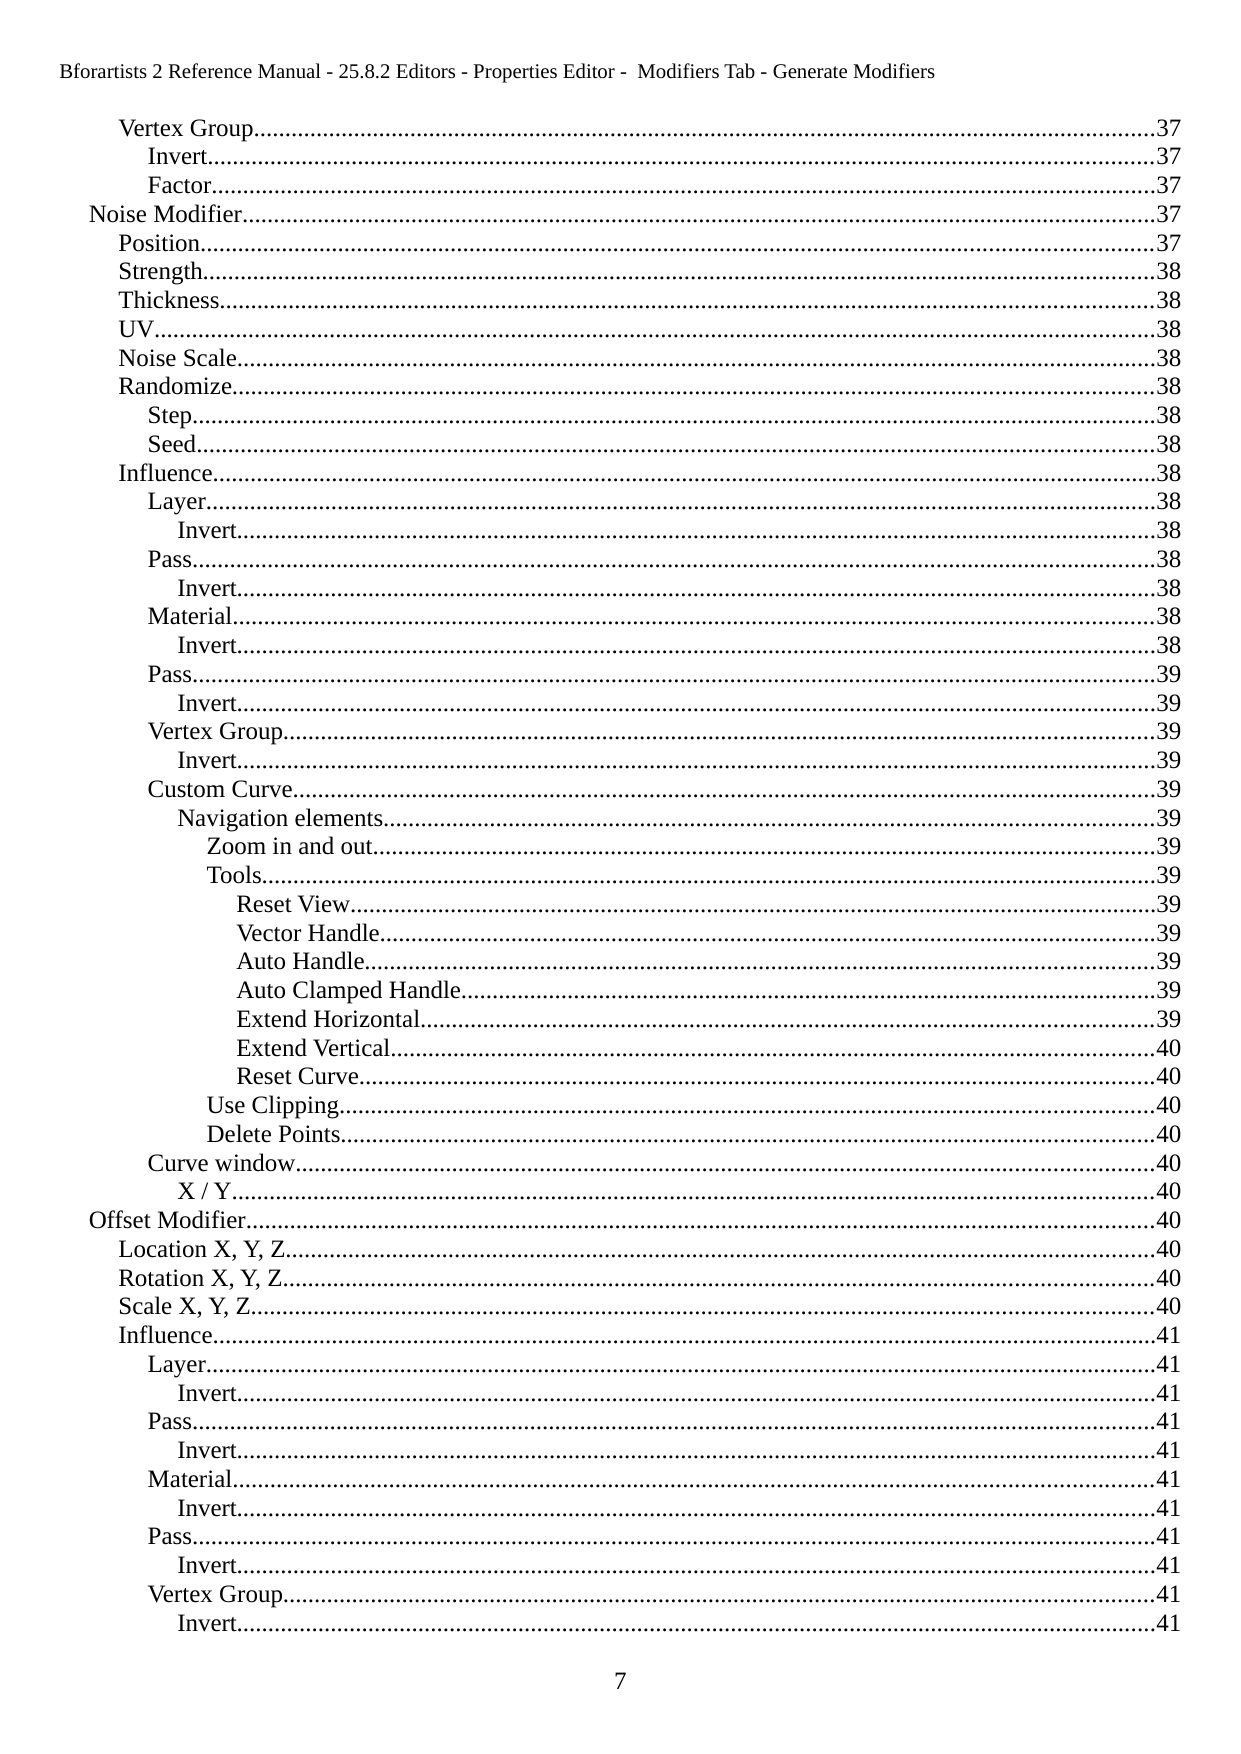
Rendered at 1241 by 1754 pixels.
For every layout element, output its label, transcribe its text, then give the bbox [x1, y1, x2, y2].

text Step 38 [147, 400, 1181, 429]
text Pass 38 [147, 544, 1181, 573]
text Influence 38 [118, 458, 1181, 486]
text Pass 41 [147, 1521, 1181, 1550]
text Invert 41 [177, 1550, 1181, 1579]
text Layer 41 [147, 1349, 1181, 1378]
text Invert 37 [147, 141, 1181, 170]
text Use Clipping 40 [206, 1090, 1181, 1119]
text Vertex Group 41 [147, 1579, 1181, 1608]
text Invert 41 [177, 1435, 1181, 1464]
text Invert 41 [177, 1608, 1181, 1636]
text Delete Points 40 [206, 1119, 1181, 1148]
text Material 41 [147, 1464, 1181, 1493]
text Layer 38 [147, 486, 1181, 515]
text Location X, Y, Z 40 [118, 1234, 1181, 1263]
text Vertex Group 39 [147, 716, 1181, 745]
text Invert 38 [177, 515, 1181, 544]
text X / Y 40 [177, 1176, 1181, 1205]
text Offset Modifier 40 [88, 1205, 1181, 1234]
text Auto Handle 39 [236, 946, 1181, 975]
text Randomize 38 [118, 371, 1181, 400]
text Invert 39 [177, 745, 1181, 774]
text Vector Handle 39 [236, 918, 1181, 946]
text Noise Scale 38 [118, 343, 1181, 371]
text Invert 38 [177, 573, 1181, 601]
text Reset Curve 40 [236, 1061, 1181, 1090]
text Noise Modifier 37 [88, 199, 1181, 228]
text Custom Curve 39 [147, 774, 1181, 803]
text UV 38 [118, 314, 1181, 343]
text Scale X, Y, Z 40 [118, 1291, 1181, 1320]
text Invert 38 [177, 630, 1181, 659]
text Curve window 40 [147, 1148, 1181, 1176]
text Invert 39 [177, 688, 1181, 716]
text Reset View 39 [236, 889, 1181, 918]
text Influence 41 [118, 1320, 1181, 1349]
text Invert 41 [177, 1493, 1181, 1521]
text Seed 38 [147, 429, 1181, 458]
text Extend Horizontal 39 [236, 1004, 1181, 1033]
text Tools 39 [206, 860, 1181, 889]
text Strength 38 [118, 256, 1181, 285]
text Thickness 38 [118, 285, 1181, 314]
text Material 38 [147, 601, 1181, 630]
text Position 37 [118, 228, 1181, 256]
text Pass 39 [147, 659, 1181, 688]
text Pass 41 [147, 1406, 1181, 1435]
text Vertex Group 37 [118, 113, 1181, 141]
text Rotation X, Y, Z 40 [118, 1263, 1181, 1291]
text Zoom in and out 39 [206, 831, 1181, 860]
text Factor 37 [147, 170, 1181, 199]
text Invert 41 [177, 1378, 1181, 1406]
text Navigation elements 39 [177, 803, 1181, 831]
text Extend Vertical 40 [236, 1033, 1181, 1061]
text Auto Clamped Handle 39 [236, 975, 1181, 1004]
